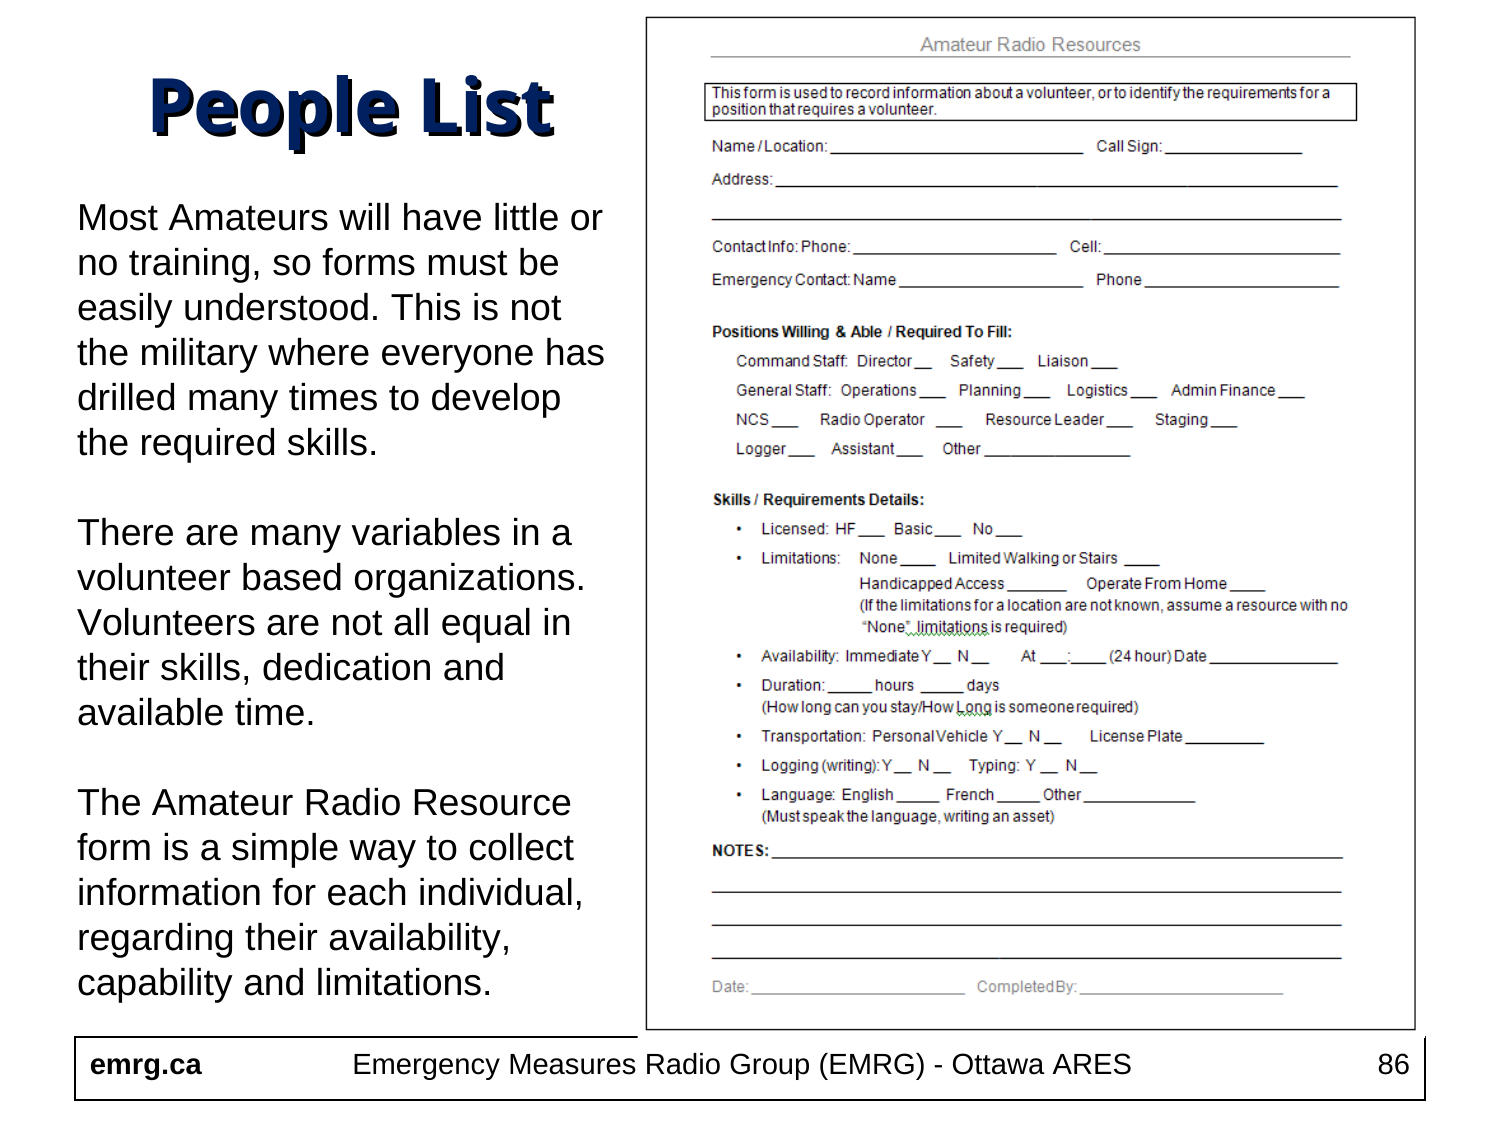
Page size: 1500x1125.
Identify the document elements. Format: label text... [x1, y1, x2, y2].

text_box [1246, 1038, 1426, 1103]
text_box Emergency Measures Radio Group (EMRG) - Ottawa ARES [247, 1037, 1238, 1103]
text_box People List Most Amateurs will have little or no training, so forms must be easily understood. This is not the military where everyone has drilled many times to develop the required skills. There are many variables in a volunteer based organizations. Volunteers are not all equal in their skills, dedication and available time. The Amateur Radio Resource form is a simple way to collect information for each individual, regarding their availability, capability and limitations. [62, 49, 638, 1011]
picture [637, 8, 1426, 1038]
